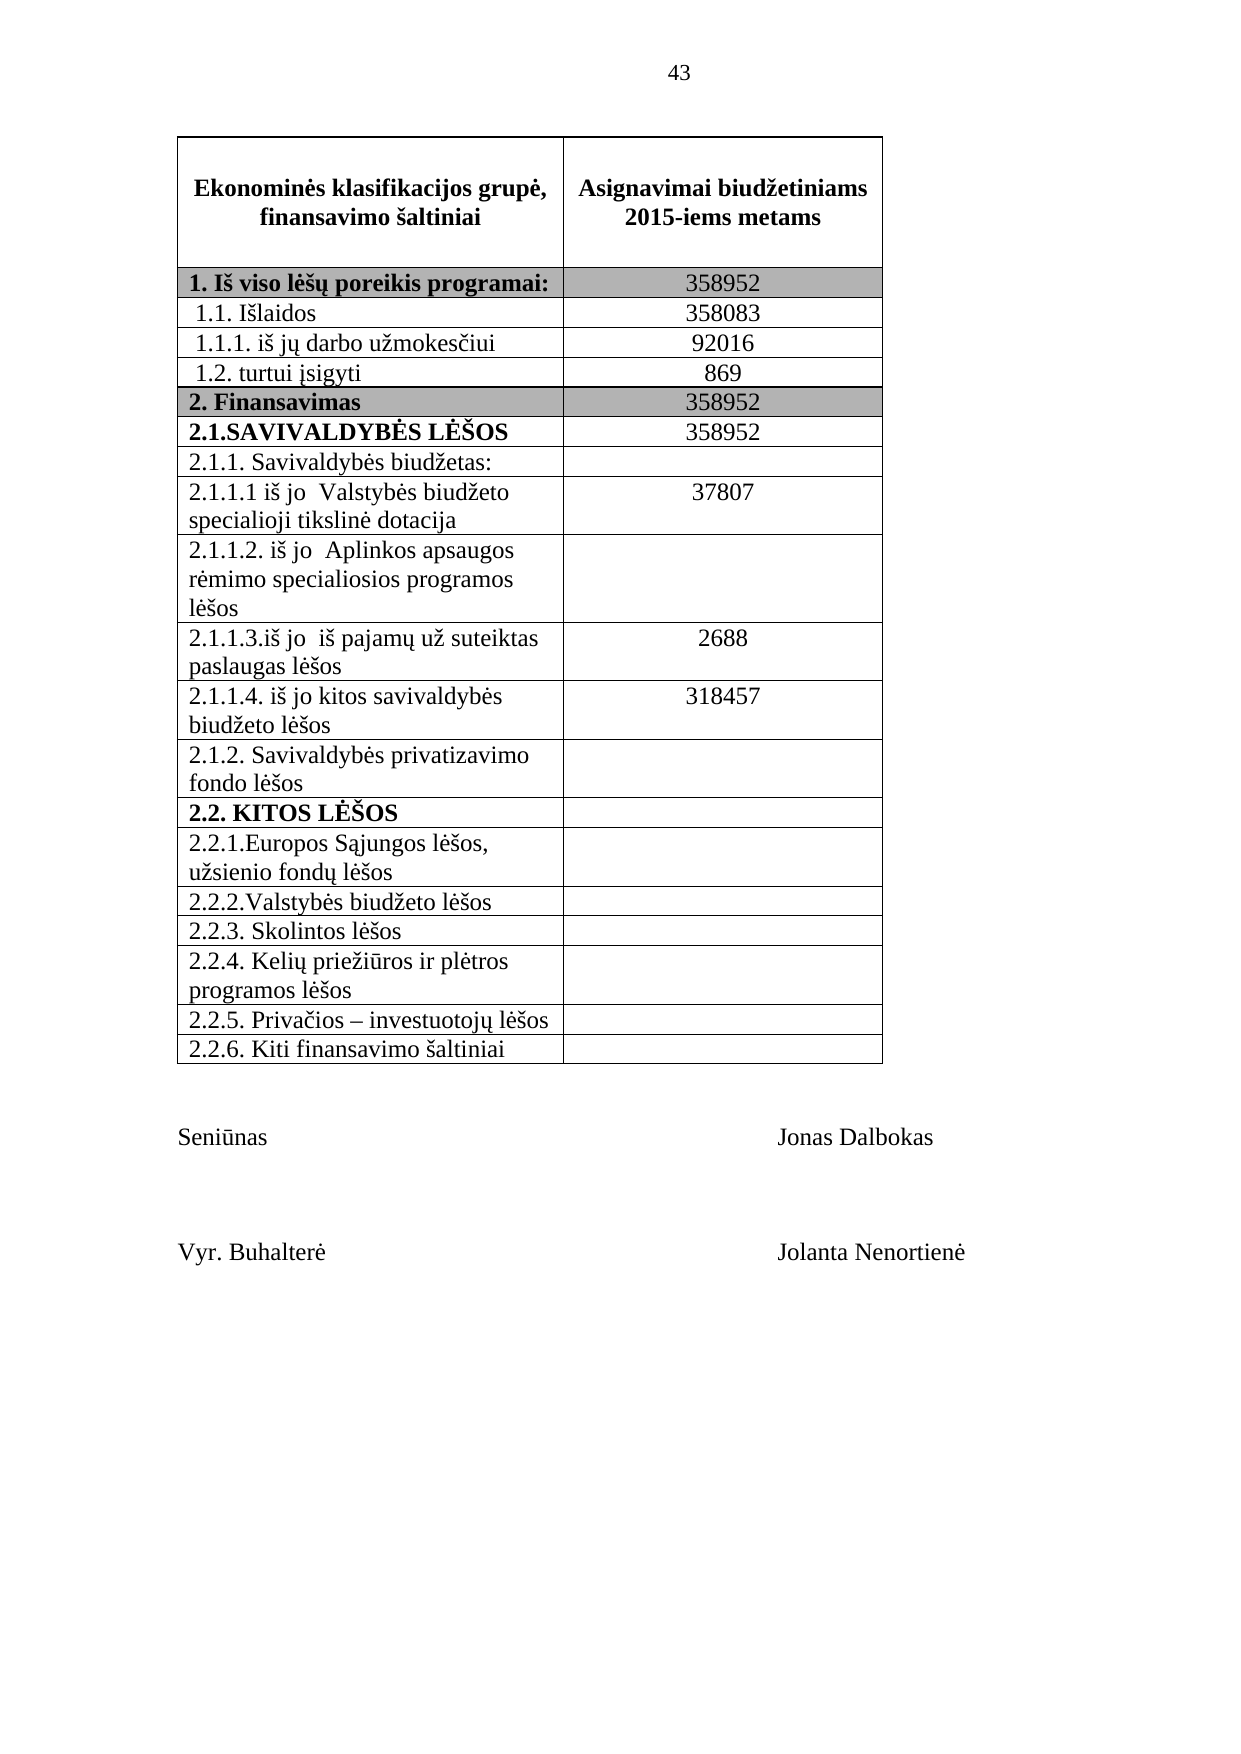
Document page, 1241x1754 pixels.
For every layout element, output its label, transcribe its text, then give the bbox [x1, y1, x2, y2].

table_cell 1.1.1. iš jų darbo užmokesčiui [178, 328, 563, 357]
table_cell 2.1.1. Savivaldybės biudžetas: [178, 447, 563, 476]
table_cell 2.2.6. Kiti finansavimo šaltiniai [178, 1035, 563, 1063]
table_cell 2.1.1.2. iš jo Aplinkos apsaugos rėmimo specialiosios programos lėšos [178, 535, 563, 622]
table_header Asignavimai biudžetiniams 2015-iems metams [564, 138, 882, 267]
table_cell 92016 [564, 328, 882, 357]
table_cell 1.1. Išlaidos [178, 298, 563, 327]
text Vyr. Buhalterė Jolanta Nenortienė [177, 1237, 1181, 1266]
table_cell 869 [564, 358, 882, 386]
table_cell 2. Finansavimas [178, 388, 563, 416]
table_cell 358083 [564, 298, 882, 327]
table_cell [564, 1005, 882, 1033]
table_cell 2.2. KITOS LĖŠOS [178, 798, 563, 827]
table_cell [564, 887, 882, 915]
table_cell 2.1.1.4. iš jo kitos savivaldybės biudžeto lėšos [178, 681, 563, 739]
table_cell 2.2.4. Kelių priežiūros ir plėtros programos lėšos [178, 946, 563, 1004]
table_cell 2.1.1.3.iš jo iš pajamų už suteiktas paslaugas lėšos [178, 623, 563, 680]
table_cell 2.2.3. Skolintos lėšos [178, 916, 563, 945]
table_cell 37807 [564, 477, 882, 534]
table_cell [564, 946, 882, 1004]
table_cell 318457 [564, 681, 882, 739]
table_cell [564, 740, 882, 797]
table_cell 2.1.SAVIVALDYBĖS LĖŠOS [178, 417, 563, 446]
table_cell [564, 447, 882, 476]
table_cell 2.2.1.Europos Sąjungos lėšos, užsienio fondų lėšos [178, 828, 563, 886]
table_cell 1.2. turtui įsigyti [178, 358, 563, 386]
table_cell 358952 [564, 417, 882, 446]
table_cell [564, 916, 882, 945]
table_cell [564, 1035, 882, 1063]
table_cell 358952 [564, 388, 882, 416]
table_cell [564, 535, 882, 622]
table_cell [564, 828, 882, 886]
table_cell [564, 798, 882, 827]
table_cell 2.2.2.Valstybės biudžeto lėšos [178, 887, 563, 915]
table_cell 358952 [564, 268, 882, 297]
table_cell 2.1.1.1 iš jo Valstybės biudžeto specialioji tikslinė dotacija [178, 477, 563, 534]
table_header Ekonominės klasifikacijos grupė, finansavimo šaltiniai [178, 138, 563, 267]
text Seniūnas Jonas Dalbokas [177, 1122, 1181, 1151]
table_cell 2688 [564, 623, 882, 680]
table_cell 2.2.5. Privačios – investuotojų lėšos [178, 1005, 563, 1033]
table_cell 2.1.2. Savivaldybės privatizavimo fondo lėšos [178, 740, 563, 797]
table_cell 1. Iš viso lėšų poreikis programai: [178, 268, 563, 297]
